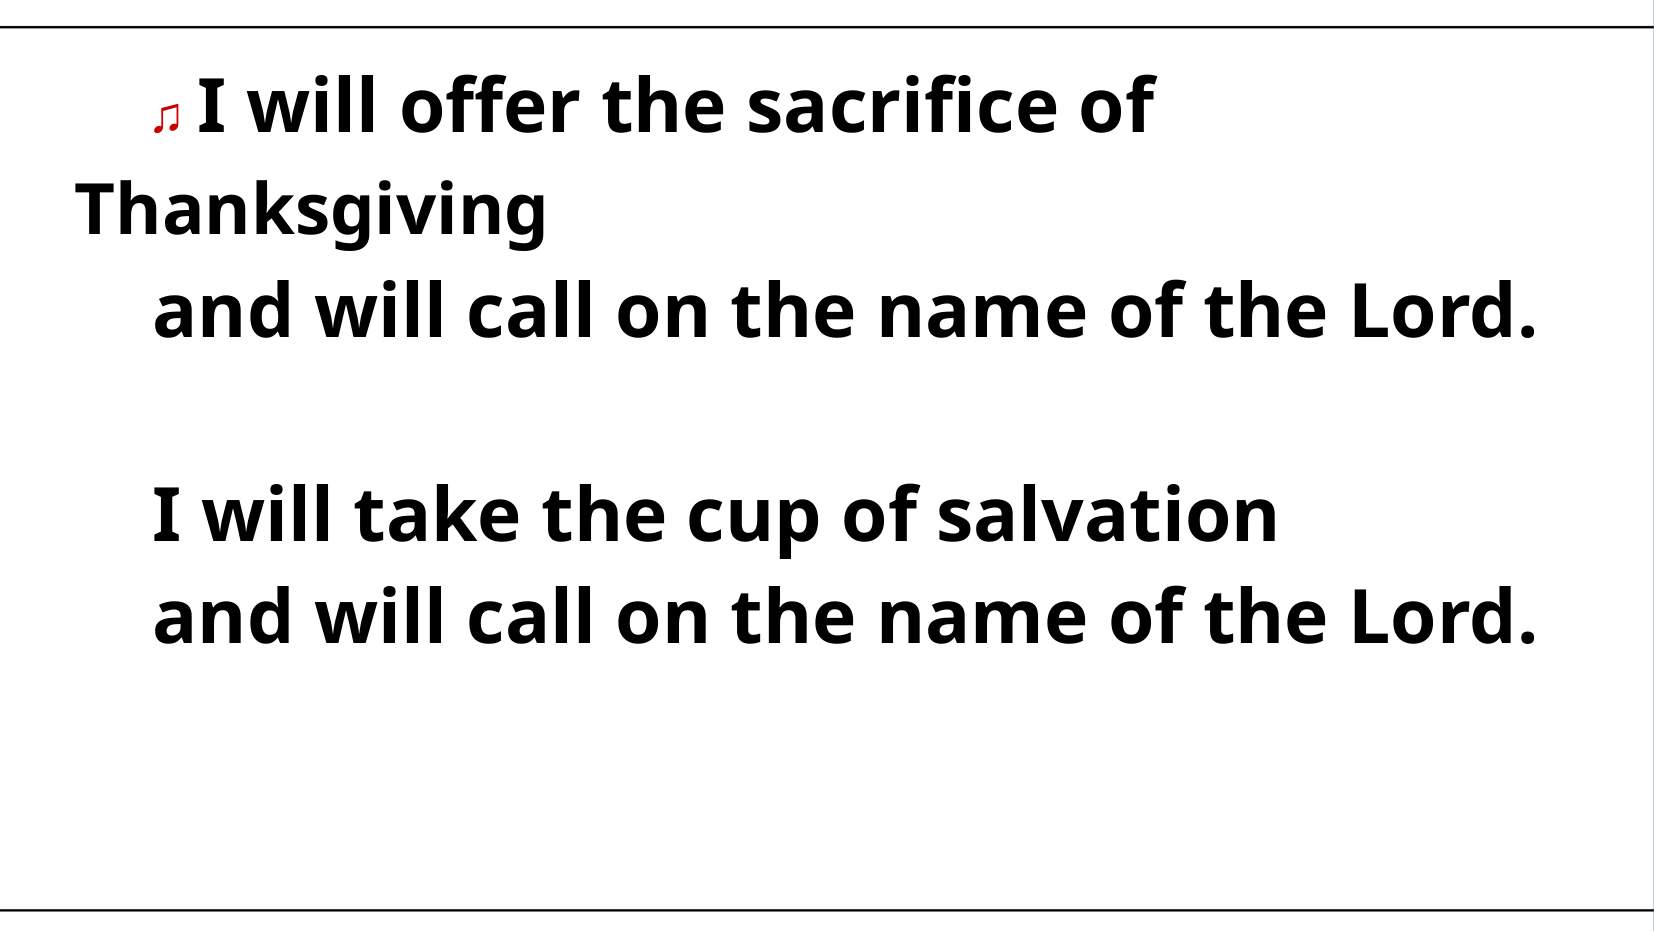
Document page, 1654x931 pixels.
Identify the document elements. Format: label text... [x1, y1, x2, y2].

picture [0, 0, 1654, 931]
text_box ♫ I will offer the sacrifice of Thanksgiving and will call on the name of the Lord. I will take the cup of salvation and will call on the name of the Lord. [60, 45, 1591, 466]
